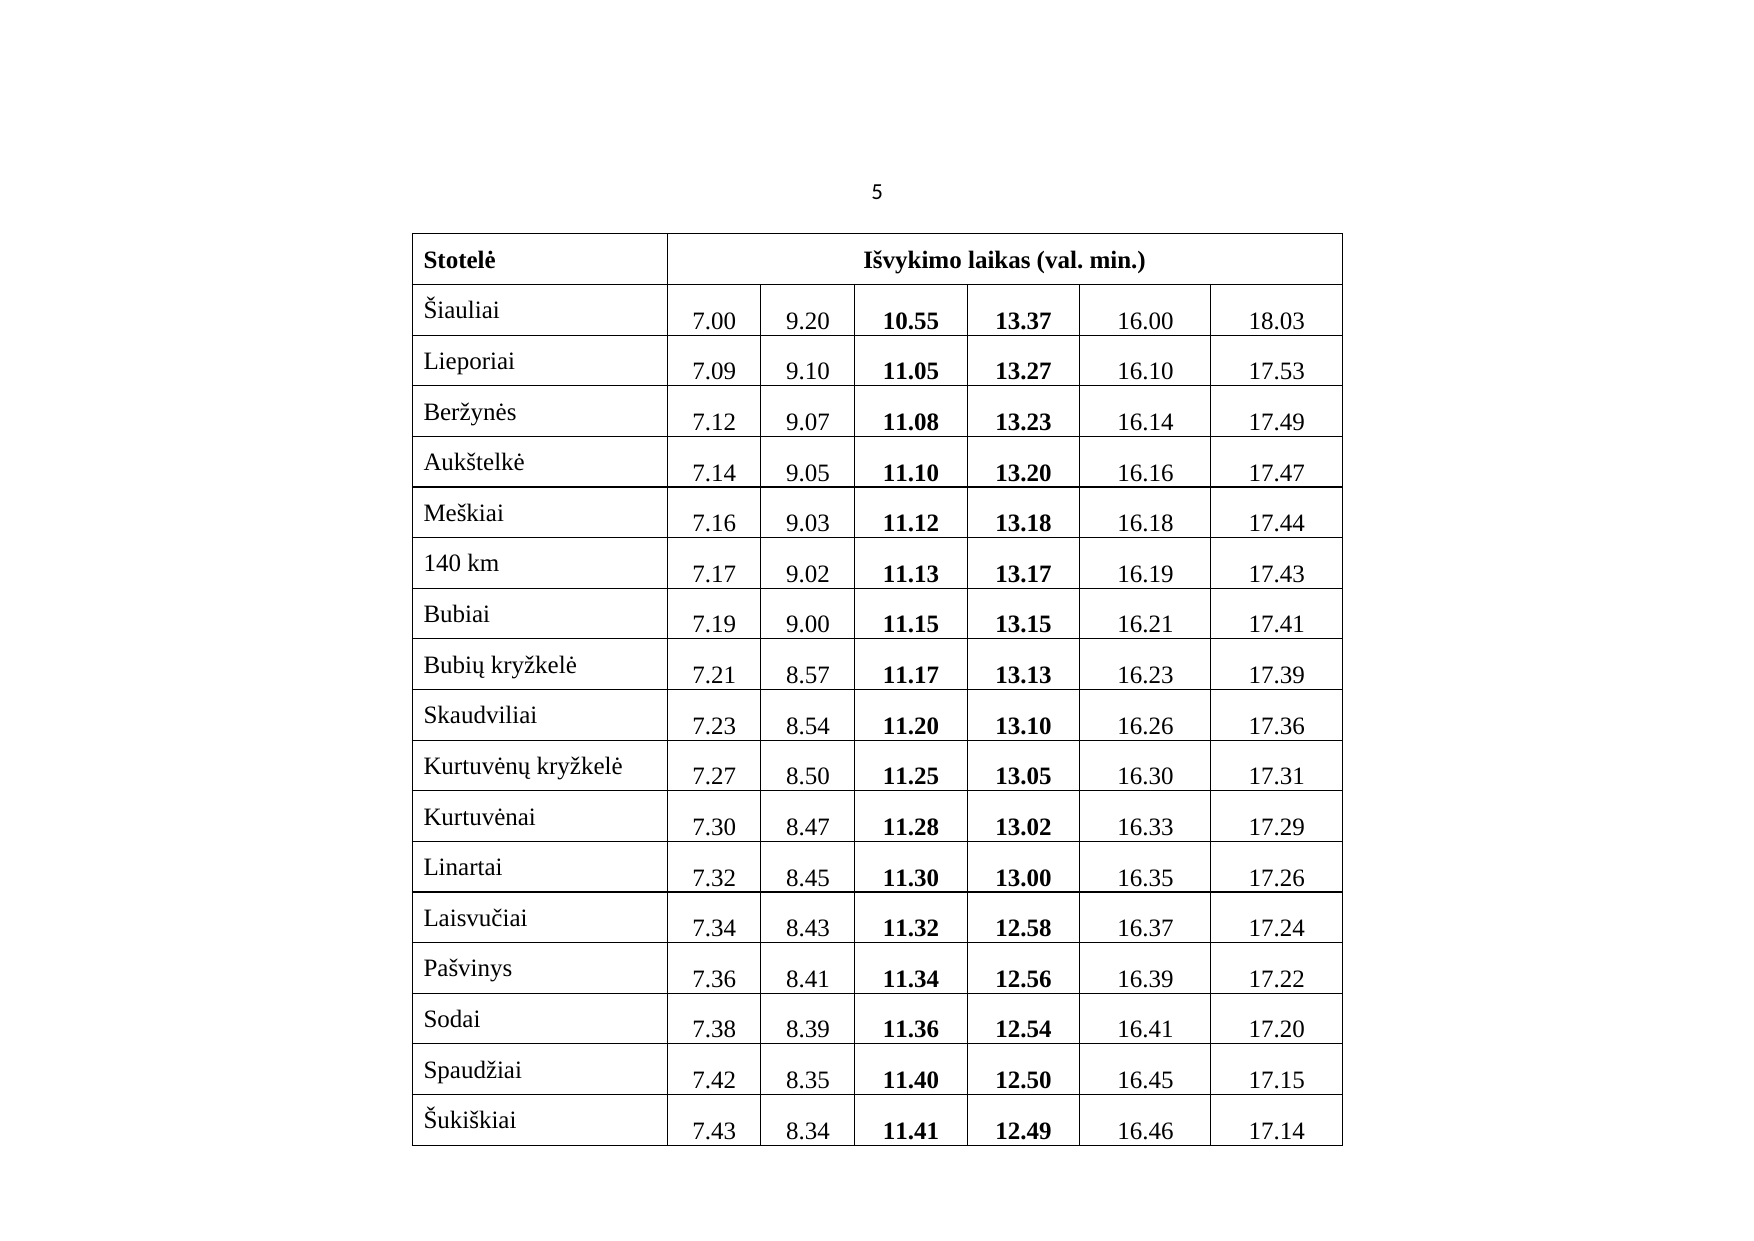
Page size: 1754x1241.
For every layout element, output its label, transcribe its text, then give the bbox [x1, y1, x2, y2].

table_cell 8.54 [761, 690, 854, 739]
table_cell 16.30 [1080, 741, 1210, 790]
table_cell Kurtuvėnai [413, 791, 667, 841]
table_cell 7.23 [668, 690, 760, 739]
table_cell 13.05 [968, 741, 1079, 790]
table_cell Skaudviliai [413, 690, 667, 739]
table_cell 7.17 [668, 538, 760, 588]
table_cell 8.41 [761, 943, 854, 993]
table_header Išvykimo laikas (val. min.) [668, 234, 1342, 284]
table_cell 17.49 [1211, 386, 1342, 436]
table_cell 16.35 [1080, 842, 1210, 891]
table_cell 8.50 [761, 741, 854, 790]
table_cell 11.15 [855, 589, 967, 638]
table_cell 17.47 [1211, 437, 1342, 486]
table_cell 16.00 [1080, 285, 1210, 334]
table_cell 11.36 [855, 994, 967, 1043]
table_cell 7.36 [668, 943, 760, 993]
table_cell 13.37 [968, 285, 1079, 334]
table_cell Pašvinys [413, 943, 667, 993]
table_cell 16.41 [1080, 994, 1210, 1043]
table_cell Šiauliai [413, 285, 667, 334]
table_cell 11.13 [855, 538, 967, 588]
table_cell 12.56 [968, 943, 1079, 993]
table_cell 7.00 [668, 285, 760, 334]
table_cell 10.55 [855, 285, 967, 334]
table_cell 17.43 [1211, 538, 1342, 588]
table_cell Spaudžiai [413, 1044, 667, 1094]
table_cell 8.43 [761, 893, 854, 942]
table_cell 11.12 [855, 488, 967, 537]
table_cell 9.10 [761, 336, 854, 385]
table_cell 12.58 [968, 893, 1079, 942]
table_cell 16.10 [1080, 336, 1210, 385]
table_cell 11.34 [855, 943, 967, 993]
table_cell 11.10 [855, 437, 967, 486]
table_cell 11.32 [855, 893, 967, 942]
table_cell Šukiškiai [413, 1095, 667, 1144]
table_cell 9.07 [761, 386, 854, 436]
table_cell 9.20 [761, 285, 854, 334]
table_cell 7.38 [668, 994, 760, 1043]
table_cell 11.20 [855, 690, 967, 739]
table_cell 13.18 [968, 488, 1079, 537]
table_cell 18.03 [1211, 285, 1342, 334]
table_cell 17.31 [1211, 741, 1342, 790]
table_cell 17.41 [1211, 589, 1342, 638]
table_cell 8.39 [761, 994, 854, 1043]
table_cell 7.12 [668, 386, 760, 436]
table_cell 7.09 [668, 336, 760, 385]
table_cell 16.46 [1080, 1095, 1210, 1144]
table_cell 8.47 [761, 791, 854, 841]
table_cell 13.27 [968, 336, 1079, 385]
table_cell 12.50 [968, 1044, 1079, 1094]
table_header Stotelė [413, 234, 667, 284]
table_cell 17.14 [1211, 1095, 1342, 1144]
table_cell 7.34 [668, 893, 760, 942]
table_cell Bubių kryžkelė [413, 639, 667, 689]
table_cell Laisvučiai [413, 893, 667, 942]
table_cell 13.00 [968, 842, 1079, 891]
table_cell 8.45 [761, 842, 854, 891]
table_cell 11.25 [855, 741, 967, 790]
table_cell 9.00 [761, 589, 854, 638]
table_cell 16.21 [1080, 589, 1210, 638]
table_cell 9.03 [761, 488, 854, 537]
table_cell 11.17 [855, 639, 967, 689]
table_cell 8.57 [761, 639, 854, 689]
table_cell 13.15 [968, 589, 1079, 638]
table_cell 7.42 [668, 1044, 760, 1094]
table_cell 13.23 [968, 386, 1079, 436]
table_cell 16.14 [1080, 386, 1210, 436]
table_cell 16.16 [1080, 437, 1210, 486]
table_cell 17.53 [1211, 336, 1342, 385]
table_cell 9.05 [761, 437, 854, 486]
table_cell 7.21 [668, 639, 760, 689]
table_cell 13.17 [968, 538, 1079, 588]
table_cell Linartai [413, 842, 667, 891]
table_cell 8.35 [761, 1044, 854, 1094]
table_cell 17.36 [1211, 690, 1342, 739]
table_cell 13.02 [968, 791, 1079, 841]
table_cell 11.40 [855, 1044, 967, 1094]
table_cell 11.41 [855, 1095, 967, 1144]
table_cell 16.45 [1080, 1044, 1210, 1094]
table_cell Bubiai [413, 589, 667, 638]
table_cell 7.30 [668, 791, 760, 841]
table_cell 17.24 [1211, 893, 1342, 942]
table_cell 16.33 [1080, 791, 1210, 841]
table_cell Meškiai [413, 488, 667, 537]
table_cell 7.14 [668, 437, 760, 486]
table_cell Lieporiai [413, 336, 667, 385]
table_cell 17.29 [1211, 791, 1342, 841]
table_cell 11.08 [855, 386, 967, 436]
table_cell 9.02 [761, 538, 854, 588]
table_cell 17.15 [1211, 1044, 1342, 1094]
table_cell 17.22 [1211, 943, 1342, 993]
table_cell Aukštelkė [413, 437, 667, 486]
table_cell 13.20 [968, 437, 1079, 486]
table_cell 12.49 [968, 1095, 1079, 1144]
table_cell 7.19 [668, 589, 760, 638]
table_cell 7.16 [668, 488, 760, 537]
table_cell 16.39 [1080, 943, 1210, 993]
table_cell 13.13 [968, 639, 1079, 689]
table_cell 7.43 [668, 1095, 760, 1144]
table_cell 13.10 [968, 690, 1079, 739]
table_cell Sodai [413, 994, 667, 1043]
table_cell 7.32 [668, 842, 760, 891]
table_cell Beržynės [413, 386, 667, 436]
table_cell 17.39 [1211, 639, 1342, 689]
table_cell Kurtuvėnų kryžkelė [413, 741, 667, 790]
table_cell 11.28 [855, 791, 967, 841]
table_cell 11.05 [855, 336, 967, 385]
table_cell 16.18 [1080, 488, 1210, 537]
table_cell 17.20 [1211, 994, 1342, 1043]
table_cell 16.26 [1080, 690, 1210, 739]
table_cell 16.37 [1080, 893, 1210, 942]
table_cell 140 km [413, 538, 667, 588]
table_cell 16.19 [1080, 538, 1210, 588]
table_cell 12.54 [968, 994, 1079, 1043]
table_cell 8.34 [761, 1095, 854, 1144]
table_cell 17.26 [1211, 842, 1342, 891]
table_cell 11.30 [855, 842, 967, 891]
table_cell 16.23 [1080, 639, 1210, 689]
table_cell 17.44 [1211, 488, 1342, 537]
table_cell 7.27 [668, 741, 760, 790]
